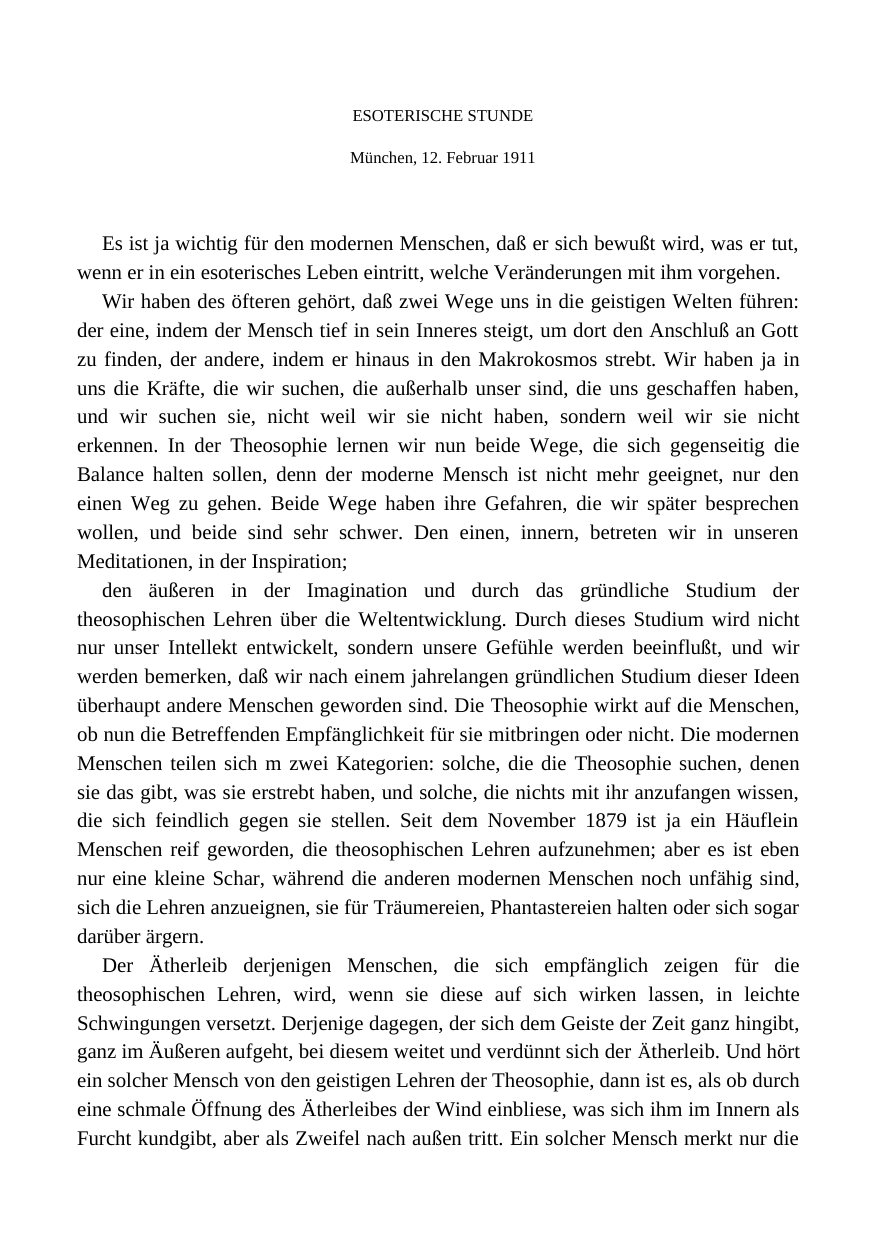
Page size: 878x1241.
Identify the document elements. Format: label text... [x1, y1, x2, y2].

text Der Ätherleib derjenigen Menschen, die sich empfänglich zeigen für die theosophischen Lehren, wird, wenn sie diese auf sich wirken lassen, in leichte Schwingungen versetzt. Derjenige dagegen, der sich dem Geiste der Zeit ganz hingibt, ganz im Äußeren aufgeht, bei diesem weitet und verdünnt sich der Ätherleib. Und hört ein solcher Mensch von den geistigen Lehren der Theosophie, dann ist es, als ob durch eine schmale Öffnung des Ätherleibes der Wind einbliese, was sich ihm im Innern als Furcht kundgibt, aber als Zweifel nach außen tritt. Ein solcher Mensch merkt nur die [77, 953, 800, 1150]
text ESOTERISCHE STUNDE [252, 106, 634, 125]
text München, 12. Februar 1911 [252, 148, 634, 167]
text den äußeren in der Imagination und durch das gründliche Studium der theosophischen Lehren über die Weltentwicklung. Durch dieses Studium wird nicht nur unser Intellekt entwickelt, sondern unsere Gefühle werden beeinflußt, und wir werden bemerken, daß wir nach einem jahrelangen gründlichen Studium dieser Ideen überhaupt andere Menschen geworden sind. Die Theosophie wirkt auf die Menschen, ob nun die Betreffenden Empfänglichkeit für sie mitbringen oder nicht. Die modernen Menschen teilen sich m zwei Kategorien: solche, die die Theosophie suchen, denen sie das gibt, was sie erstrebt haben, und solche, die nichts mit ihr anzufangen wissen, die sich feindlich gegen sie stellen. Seit dem November 1879 ist ja ein Häuflein Menschen reif geworden, die theosophischen Lehren aufzunehmen; aber es ist eben nur eine kleine Schar, während die anderen modernen Menschen noch unfähig sind, sich die Lehren anzueignen, sie für Träumereien, Phantastereien halten oder sich sogar darüber ärgern. [77, 578, 800, 948]
text Es ist ja wichtig für den modernen Menschen, daß er sich bewußt wird, was er tut, wenn er in ein esoterisches Leben eintritt, welche Veränderungen mit ihm vorgehen. [77, 231, 800, 284]
text Wir haben des öfteren gehört, daß zwei Wege uns in die geistigen Welten führen: der eine, indem der Mensch tief in sein Inneres steigt, um dort den Anschluß an Gott zu finden, der andere, indem er hinaus in den Makrokosmos strebt. Wir haben ja in uns die Kräfte, die wir suchen, die außerhalb unser sind, die uns geschaffen haben, und wir suchen sie, nicht weil wir sie nicht haben, sondern weil wir sie nicht erkennen. In der Theosophie lernen wir nun beide Wege, die sich gegenseitig die Balance halten sollen, denn der moderne Mensch ist nicht mehr geeignet, nur den einen Weg zu gehen. Beide Wege haben ihre Gefahren, die wir später besprechen wollen, und beide sind sehr schwer. Den einen, innern, betreten wir in unseren Meditationen, in der Inspiration; [77, 289, 800, 573]
